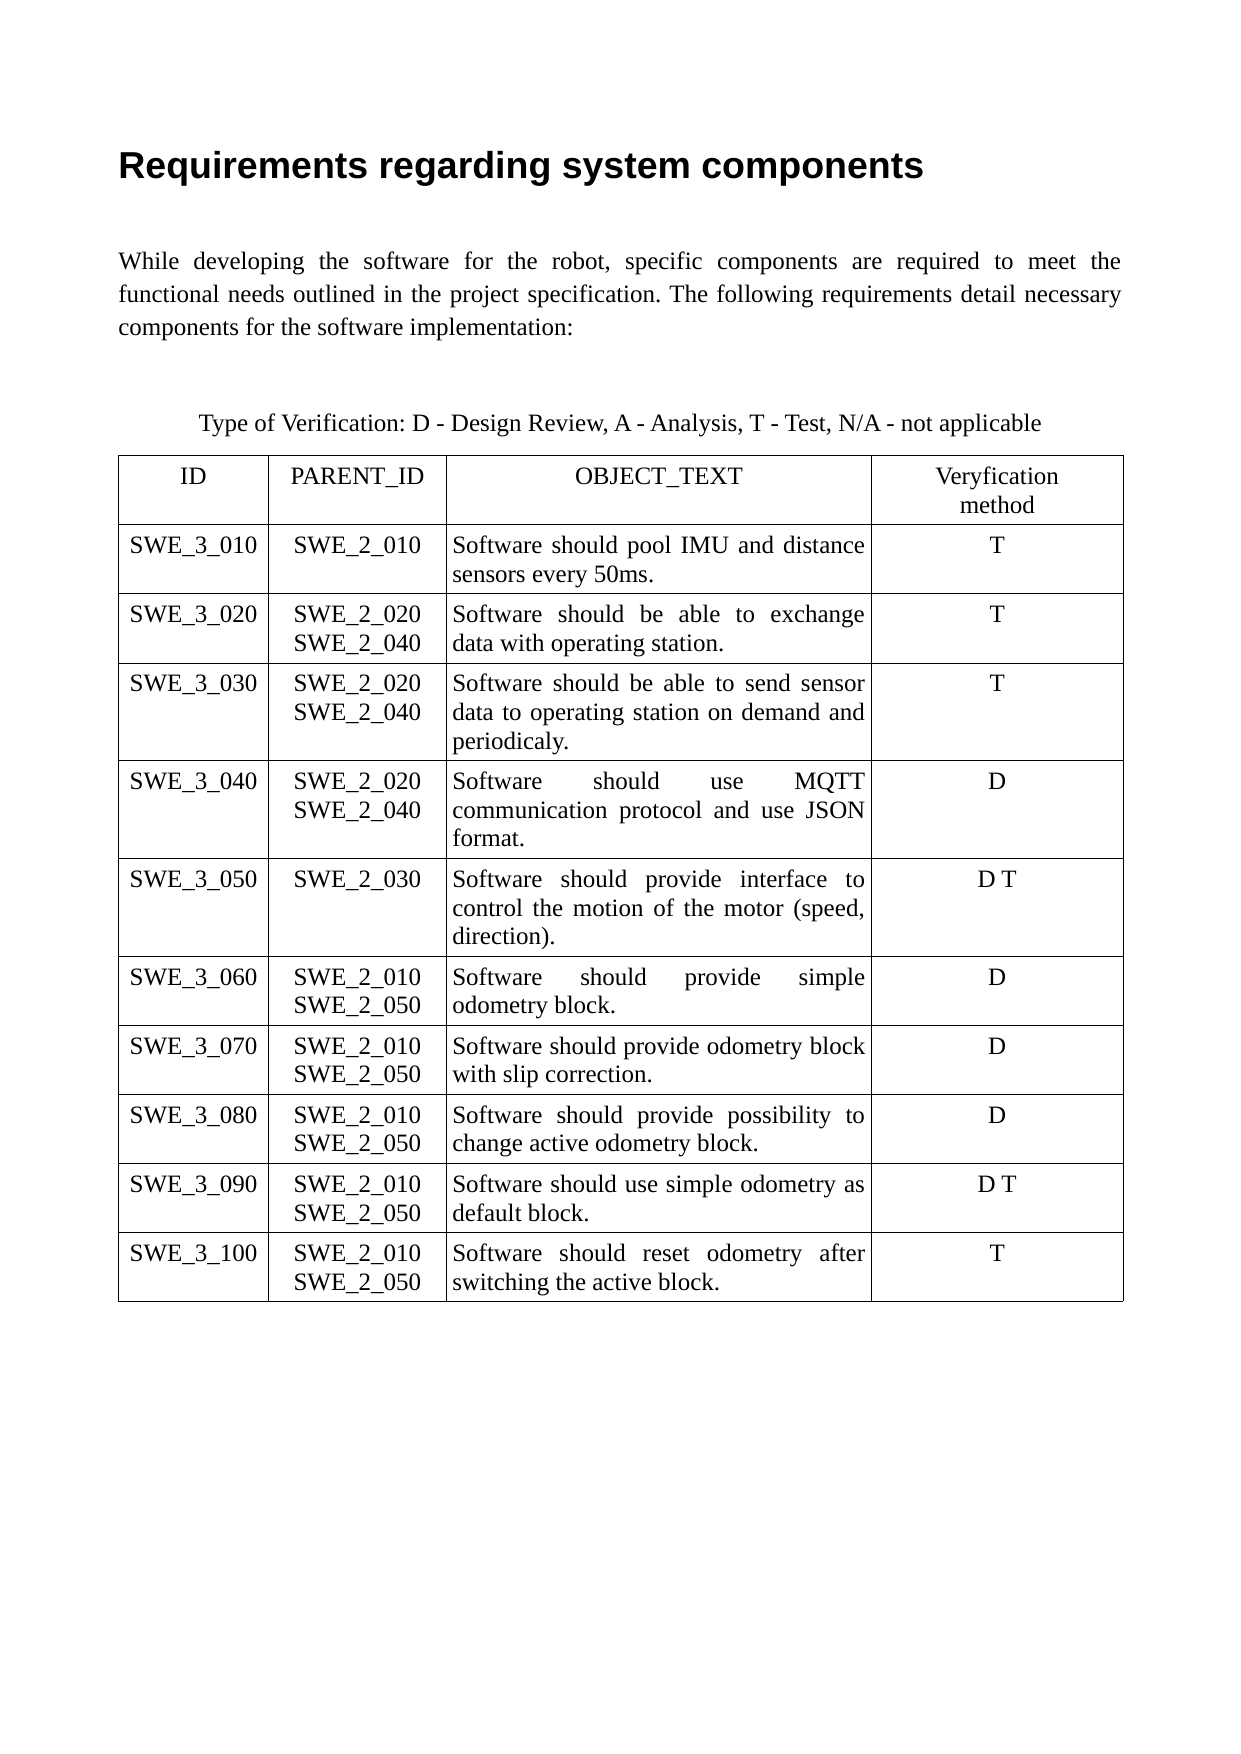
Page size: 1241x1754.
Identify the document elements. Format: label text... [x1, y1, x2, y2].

table_cell SWE_2_010 SWE_2_050 [269, 1095, 446, 1163]
table_cell Software should pool IMU and distance sensors every 50ms. [447, 525, 871, 593]
table_cell SWE_2_020 SWE_2_040 [269, 761, 446, 858]
table_cell T [872, 664, 1123, 760]
table_cell SWE_3_060 [119, 957, 268, 1025]
table_cell T [872, 594, 1123, 662]
table_cell SWE_3_070 [119, 1026, 268, 1094]
table_cell SWE_2_010 SWE_2_050 [269, 1026, 446, 1094]
subtitle Requirements regarding system components [118, 143, 1122, 186]
table_header ID [119, 456, 268, 524]
table_cell SWE_3_050 [119, 859, 268, 956]
table_cell SWE_2_020 SWE_2_040 [269, 594, 446, 662]
table_cell Software should provide possibility to change active odometry block. [447, 1095, 871, 1163]
table_header Veryfication method [872, 456, 1123, 524]
table_header OBJECT_TEXT [447, 456, 871, 524]
table_cell SWE_2_010 SWE_2_050 [269, 1164, 446, 1232]
table_cell SWE_2_010 SWE_2_050 [269, 957, 446, 1025]
table_cell SWE_3_010 [119, 525, 268, 593]
table_cell D T [872, 1164, 1123, 1232]
table_cell SWE_3_030 [119, 664, 268, 760]
table_cell SWE_2_010 [269, 525, 446, 593]
table_cell SWE_2_030 [269, 859, 446, 956]
table_cell D [872, 957, 1123, 1025]
table_cell Software should provide interface to control the motion of the motor (speed, direction). [447, 859, 871, 956]
table_cell D T [872, 859, 1123, 956]
table_cell T [872, 525, 1123, 593]
text Type of Verification: D - Design Review, A - Analysis, T - Test, N/A - not applicable [118, 408, 1122, 436]
table_cell SWE_3_080 [119, 1095, 268, 1163]
table_cell Software should be able to send sensor data to operating station on demand and periodicaly. [447, 664, 871, 760]
table_cell SWE_2_010 SWE_2_050 [269, 1233, 446, 1301]
table_cell T [872, 1233, 1123, 1301]
table_cell D [872, 1026, 1123, 1094]
table_cell Software should provide odometry block with slip correction. [447, 1026, 871, 1094]
table_cell Software should use simple odometry as default block. [447, 1164, 871, 1232]
table_cell SWE_2_020 SWE_2_040 [269, 664, 446, 760]
table_cell SWE_3_020 [119, 594, 268, 662]
table_cell Software should provide simple odometry block. [447, 957, 871, 1025]
table_cell SWE_3_100 [119, 1233, 268, 1301]
text While developing the software for the robot, specific components are required to meet the functional needs outlined in the project specification. The following requirements detail necessary components for the software implementation: [118, 246, 1122, 341]
table_cell SWE_3_040 [119, 761, 268, 858]
table_cell D [872, 1095, 1123, 1163]
table_cell Software should use MQTT communication protocol and use JSON format. [447, 761, 871, 858]
table_cell Software should be able to exchange data with operating station. [447, 594, 871, 662]
table_cell SWE_3_090 [119, 1164, 268, 1232]
table_cell D [872, 761, 1123, 858]
table_cell Software should reset odometry after switching the active block. [447, 1233, 871, 1301]
table_header PARENT_ID [269, 456, 446, 524]
